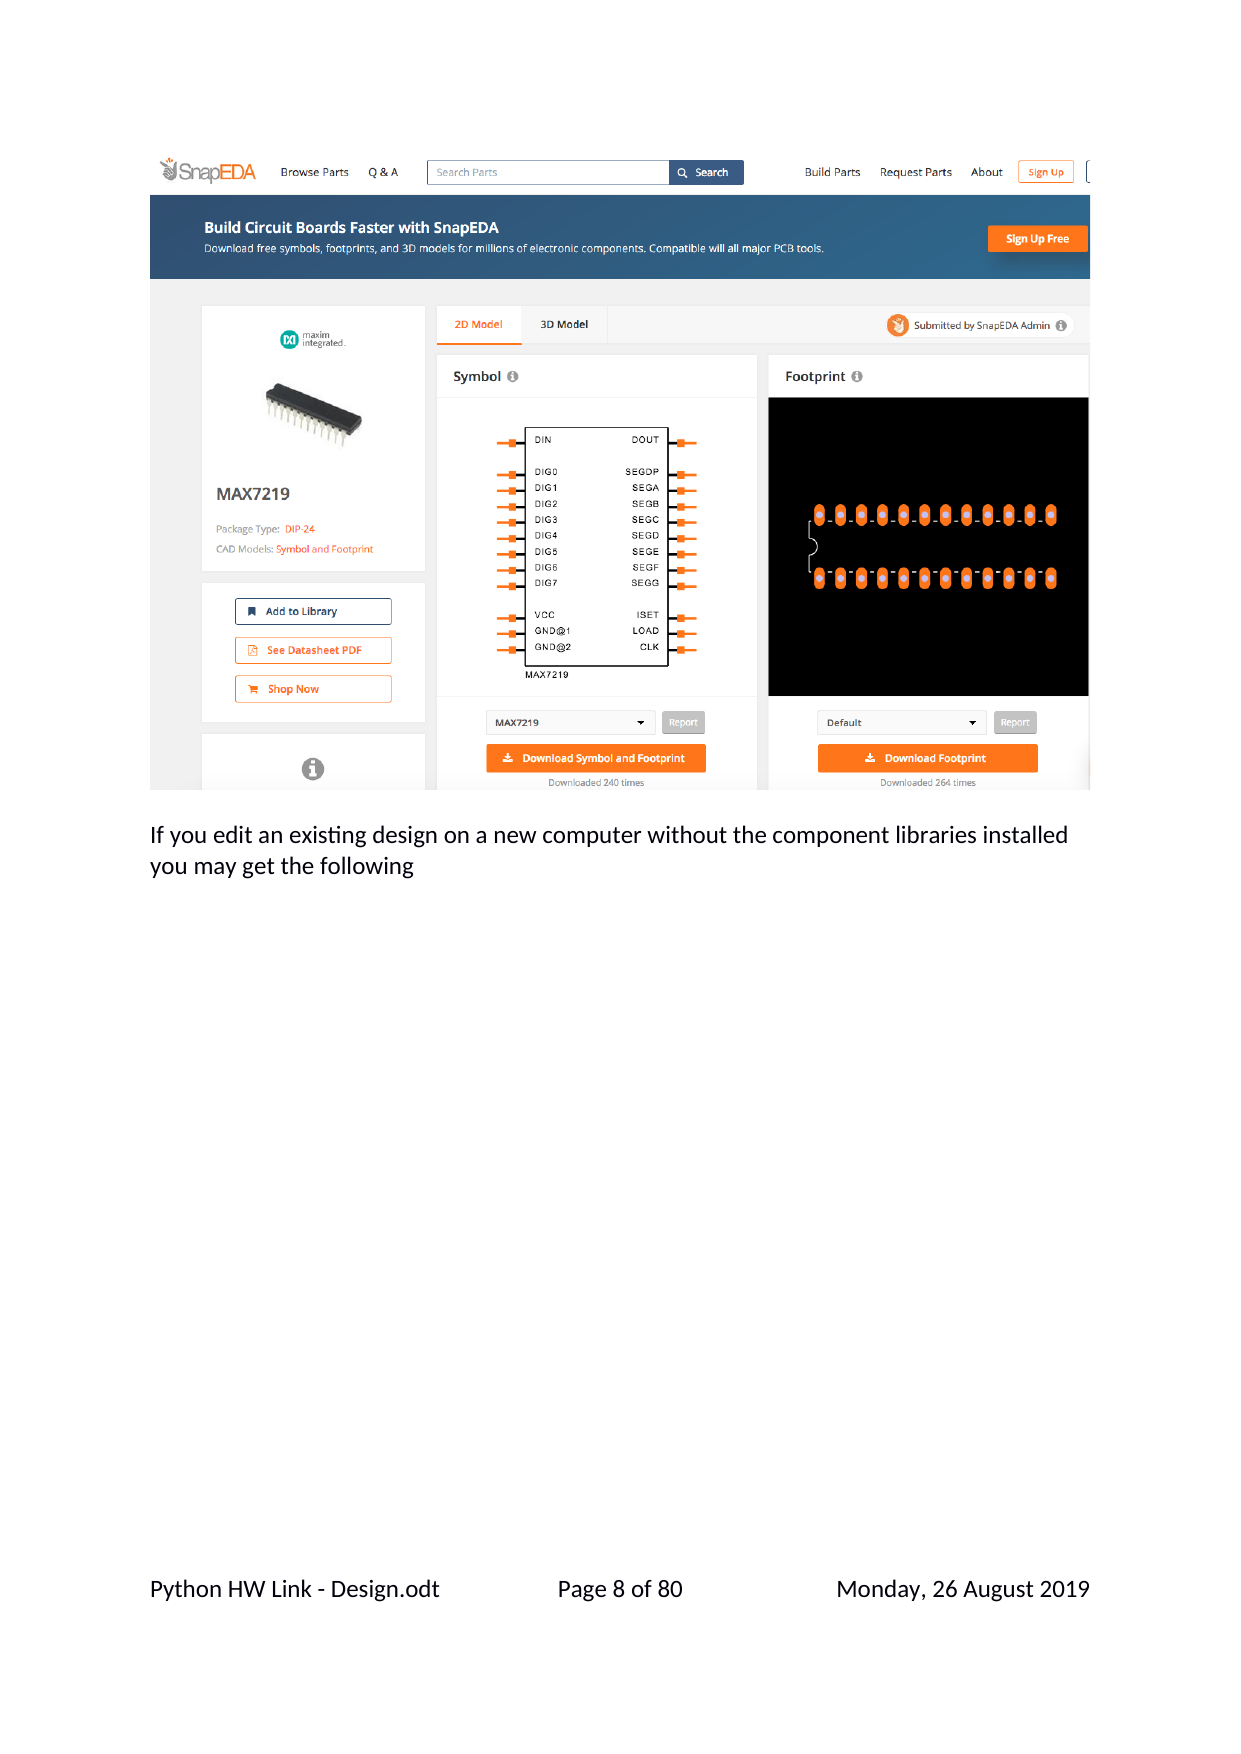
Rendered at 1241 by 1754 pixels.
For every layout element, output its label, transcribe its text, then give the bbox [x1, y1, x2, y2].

picture [150, 150, 1091, 790]
text If you edit an existing design on a new computer without the component libraries installed you may get the following [150, 820, 1090, 881]
